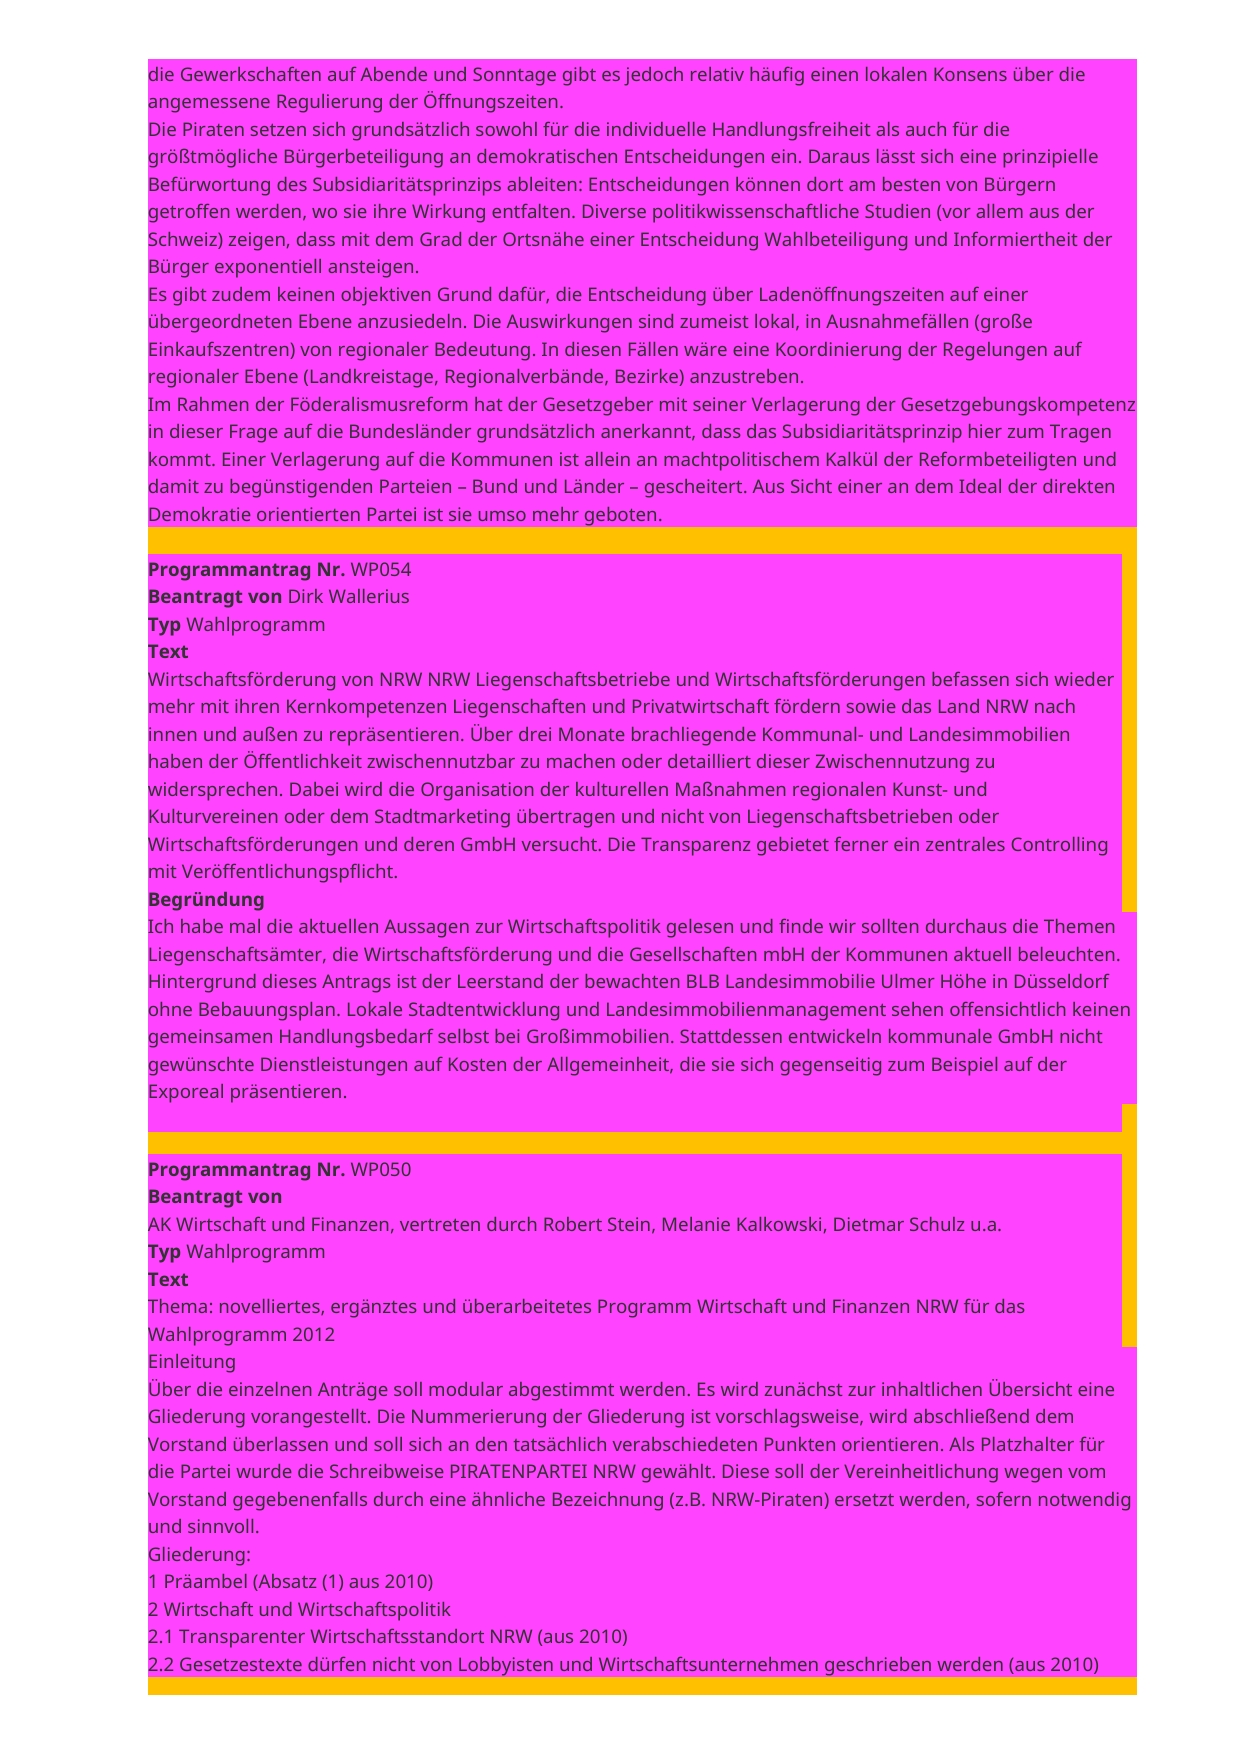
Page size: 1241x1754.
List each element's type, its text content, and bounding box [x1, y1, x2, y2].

text Die Piraten setzen sich grundsätzlich sowohl für die individuelle Handlungsfreiheit als auch für die größtmögliche Bürgerbeteiligung an demokratischen Entscheidungen ein. Daraus lässt sich eine prinzipielle Befürwortung des Subsidiaritätsprinzips ableiten: Entscheidungen können dort am besten von Bürgern getroffen werden, wo sie ihre Wirkung entfalten. Diverse politikwissenschaftliche Studien (vor allem aus der Schweiz) zeigen, dass mit dem Grad der Ortsnähe einer Entscheidung Wahlbeteiligung und Informiertheit der Bürger exponentiell ansteigen. [148, 114, 1137, 279]
text Hintergrund dieses Antrags ist der Leerstand der bewachten BLB Landesimmobilie Ulmer Höhe in Düsseldorf ohne Bebauungsplan. Lokale Stadtentwicklung und Landesimmobilienmanagement sehen offensichtlich keinen gemeinsamen Handlungsbedarf selbst bei Großimmobilien. Stattdessen entwickeln kommunale GmbH nicht gewünschte Dienstleistungen auf Kosten der Allgemeinheit, die sie sich gegenseitig zum Beispiel auf der Exporeal präsentieren. [148, 967, 1137, 1104]
text Text [148, 1264, 1122, 1292]
text 2.1 Transparenter Wirtschaftsstandort NRW (aus 2010) 2.2 Gesetzestexte dürfen nicht von Lobbyisten und Wirtschaftsunternehmen geschrieben werden (aus 2010) [148, 1622, 1137, 1677]
text Typ Wahlprogramm [148, 609, 1122, 637]
text Programmantrag Nr. WP050 [148, 1154, 1122, 1182]
text Über die einzelnen Anträge soll modular abgestimmt werden. Es wird zunächst zur inhaltlichen Übersicht eine Gliederung vorangestellt. Die Nummerierung der Gliederung ist vorschlagsweise, wird abschließend dem Vorstand überlassen und soll sich an den tatsächlich verabschiedeten Punkten orientieren. Als Platzhalter für die Partei wurde die Schreibweise PIRATENPARTEI NRW gewählt. Diese soll der Vereinheitlichung wegen vom Vorstand gegebenenfalls durch eine ähnliche Bezeichnung (z.B. NRW-Piraten) ersetzt werden, sofern notwendig und sinnvoll. [148, 1374, 1137, 1539]
text Wirtschaftsförderung von NRW NRW Liegenschaftsbetriebe und Wirtschaftsförderungen befassen sich wieder mehr mit ihren Kernkompetenzen Liegenschaften und Privatwirtschaft fördern sowie das Land NRW nach innen und außen zu repräsentieren. Über drei Monate brachliegende Kommunal- und Landesimmobilien haben der Öffentlichkeit zwischennutzbar zu machen oder detailliert dieser Zwischennutzung zu widersprechen. Dabei wird die Organisation der kulturellen Maßnahmen regionalen Kunst- und Kulturvereinen oder dem Stadtmarketing übertragen und nicht von Liegenschaftsbetrieben oder Wirtschaftsförderungen und deren GmbH versucht. Die Transparenz gebietet ferner ein zentrales Controlling mit Veröffentlichungspflicht. [148, 664, 1122, 884]
text Es gibt zudem keinen objektiven Grund dafür, die Entscheidung über Ladenöffnungszeiten auf einer übergeordneten Ebene anzusiedeln. Die Auswirkungen sind zumeist lokal, in Ausnahmefällen (große Einkaufszentren) von regionaler Bedeutung. In diesen Fällen wäre eine Koordinierung der Regelungen auf regionaler Ebene (Landkreistage, Regionalverbände, Bezirke) anzustreben. [148, 279, 1137, 389]
text Ich habe mal die aktuellen Aussagen zur Wirtschaftspolitik gelesen und finde wir sollten durchaus die Themen Liegenschaftsämter, die Wirtschaftsförderung und die Gesellschaften mbH der Kommunen aktuell beleuchten. [148, 912, 1137, 967]
text AK Wirtschaft und Finanzen, vertreten durch Robert Stein, Melanie Kalkowski, Dietmar Schulz u.a. [148, 1209, 1122, 1237]
text Beantragt von Dirk Wallerius [148, 582, 1122, 609]
text Text [148, 637, 1122, 664]
text Gliederung: [148, 1539, 1137, 1567]
text Beantragt von [148, 1182, 1122, 1209]
text Begründung [148, 884, 1122, 912]
text 2 Wirtschaft und Wirtschaftspolitik [148, 1594, 1137, 1622]
text Einleitung [148, 1347, 1137, 1374]
text Thema: novelliertes, ergänztes und überarbeitetes Programm Wirtschaft und Finanzen NRW für das Wahlprogramm 2012 [148, 1292, 1122, 1347]
text Programmantrag Nr. WP054 [148, 554, 1122, 582]
text Im Rahmen der Föderalismusreform hat der Gesetzgeber mit seiner Verlagerung der Gesetzgebungskompetenz in dieser Frage auf die Bundesländer grundsätzlich anerkannt, dass das Subsidiaritätsprinzip hier zum Tragen kommt. Einer Verlagerung auf die Kommunen ist allein an machtpolitischem Kalkül der Reformbeteiligten und damit zu begünstigenden Parteien – Bund und Länder – gescheitert. Aus Sicht einer an dem Ideal der direkten Demokratie orientierten Partei ist sie umso mehr geboten. [148, 389, 1137, 527]
text die Gewerkschaften auf Abende und Sonntage gibt es jedoch relativ häufig einen lokalen Konsens über die angemessene Regulierung der Öffnungszeiten. [148, 59, 1137, 114]
text Typ Wahlprogramm [148, 1237, 1122, 1264]
text 1 Präambel (Absatz (1) aus 2010) [148, 1567, 1137, 1594]
